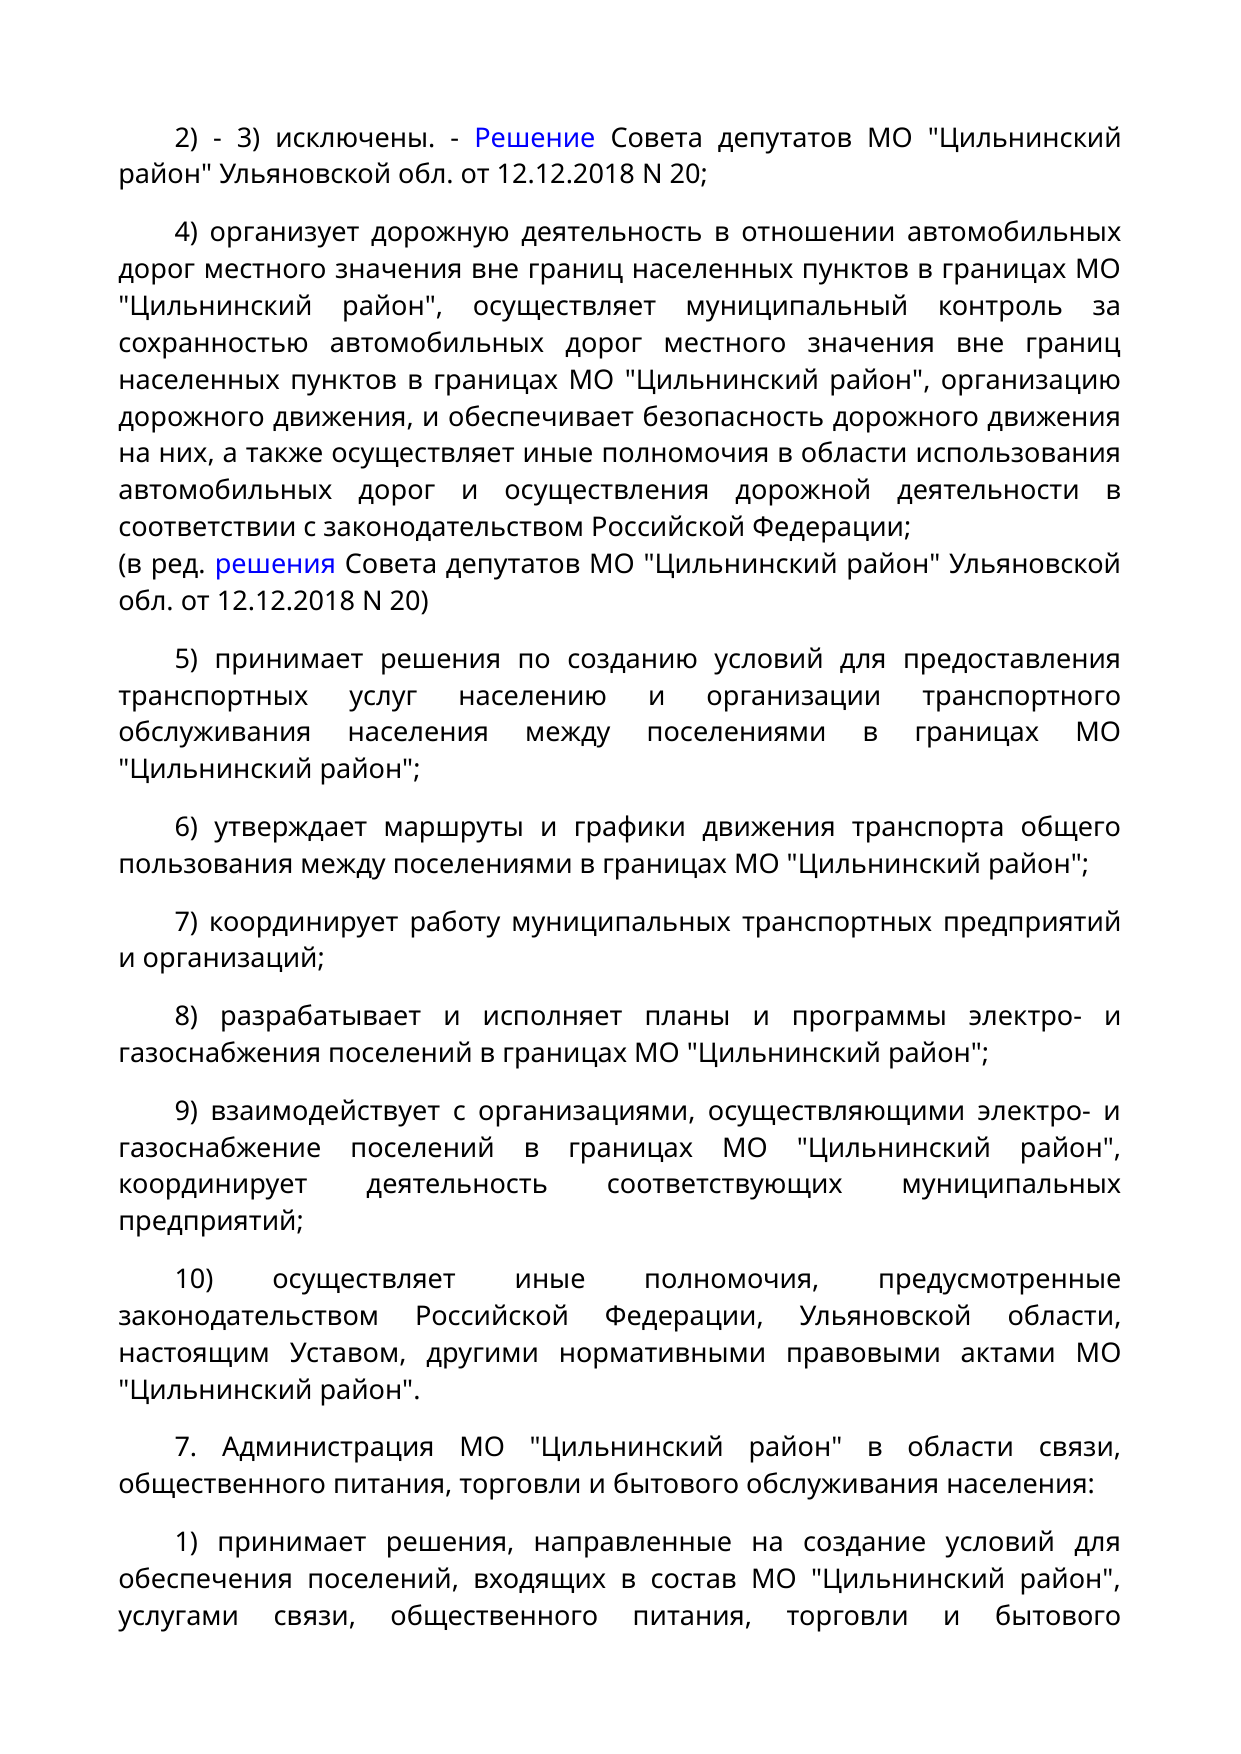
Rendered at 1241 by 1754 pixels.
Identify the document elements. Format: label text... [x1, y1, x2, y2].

text 5) принимает решения по созданию условий для предоставления транспортных услуг населению и организации транспортного обслуживания населения между поселениями в границах МО "Цильнинский район"; [118, 639, 1122, 787]
text 9) взаимодействует с организациями, осуществляющими электро- и газоснабжение поселений в границах МО "Цильнинский район", координирует деятельность соответствующих муниципальных предприятий; [118, 1091, 1122, 1239]
text 8) разрабатывает и исполняет планы и программы электро- и газоснабжения поселений в границах МО "Цильнинский район"; [118, 997, 1122, 1070]
text 6) утверждает маршруты и графики движения транспорта общего пользования между поселениями в границах МО "Цильнинский район"; [118, 807, 1122, 881]
text 4) организует дорожную деятельность в отношении автомобильных дорог местного значения вне границ населенных пунктов в границах МО "Цильнинский район", осуществляет муниципальный контроль за сохранностью автомобильных дорог местного значения вне границ населенных пунктов в границах МО "Цильнинский район", организацию дорожного движения, и обеспечивает безопасность дорожного движения на них, а также осуществляет иные полномочия в области использования автомобильных дорог и осуществления дорожной деятельности в соответствии с законодательством Российской Федерации; [118, 213, 1122, 544]
text 2) - 3) исключены. - Решение Совета депутатов МО "Цильнинский район" Ульяновской обл. от 12.12.2018 N 20; [118, 118, 1122, 192]
text (в ред. решения Совета депутатов МО "Цильнинский район" Ульяновской обл. от 12.12.2018 N 20) [118, 544, 1122, 618]
text 1) принимает решения, направленные на создание условий для обеспечения поселений, входящих в состав МО "Цильнинский район", услугами связи, общественного питания, торговли и бытового [118, 1522, 1122, 1633]
text 10) осуществляет иные полномочия, предусмотренные законодательством Российской Федерации, Ульяновской области, настоящим Уставом, другими нормативными правовыми актами МО "Цильнинский район". [118, 1259, 1122, 1407]
text 7) координирует работу муниципальных транспортных предприятий и организаций; [118, 902, 1122, 976]
text 7. Администрация МО "Цильнинский район" в области связи, общественного питания, торговли и бытового обслуживания населения: [118, 1428, 1122, 1502]
